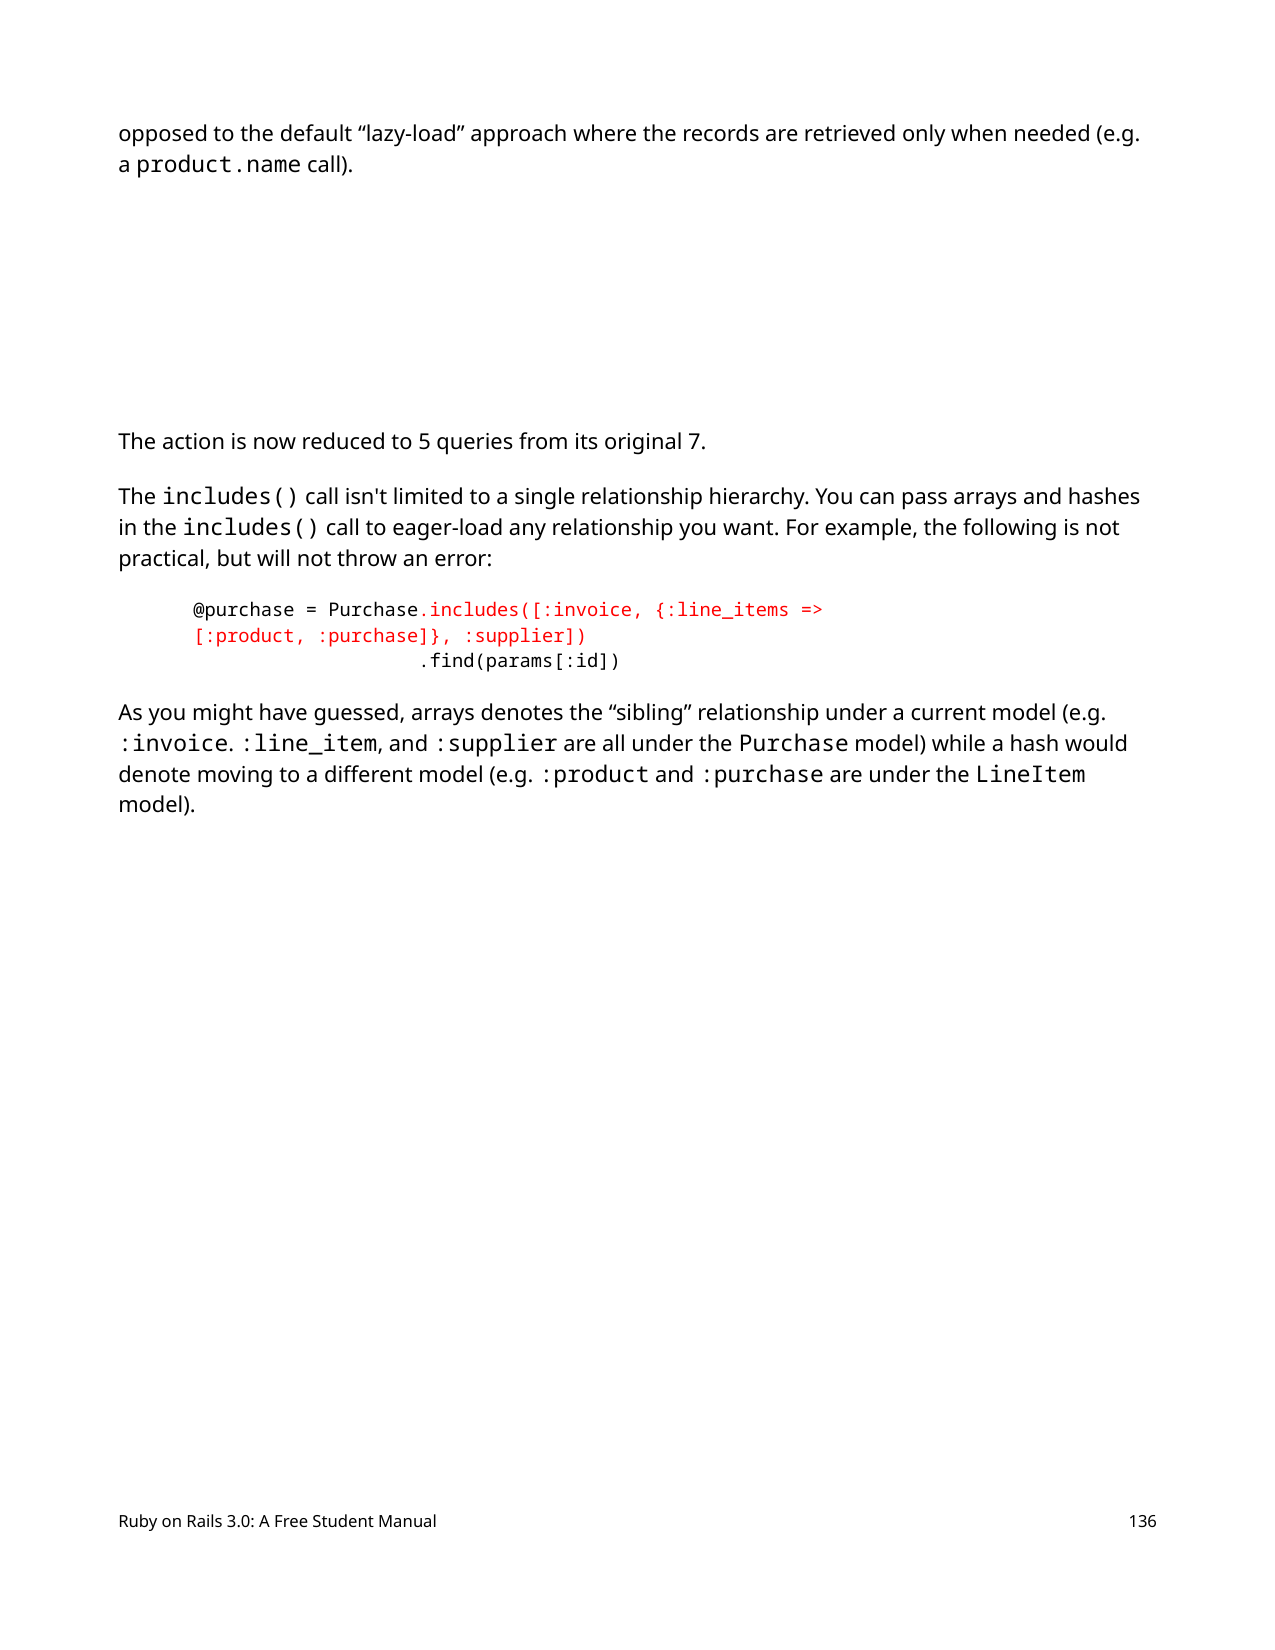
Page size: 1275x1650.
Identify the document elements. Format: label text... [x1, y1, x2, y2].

text @purchase = Purchase.includes([:invoice, {:line_items => [:product, :purchase]}, :supplier]) .find(params[:id]) [193, 596, 1157, 673]
text The action is now reduced to 5 queries from its original 7. [118, 426, 1157, 456]
text As you might have guessed, arrays denotes the “sibling” relationship under a current model (e.g. :invoice. :line_item, and :supplier are all under the Purchase model) while a hash would denote moving to a different model (e.g. :product and :purchase are under the LineItem model). [118, 697, 1157, 819]
text opposed to the default “lazy-load” approach where the records are retrieved only when needed (e.g. a product.name call). [118, 118, 1157, 179]
text The includes() call isn't limited to a single relationship hierarchy. You can pass arrays and hashes in the includes() call to eager-load any relationship you want. For example, the following is not practical, but will not throw an error: [118, 480, 1157, 572]
